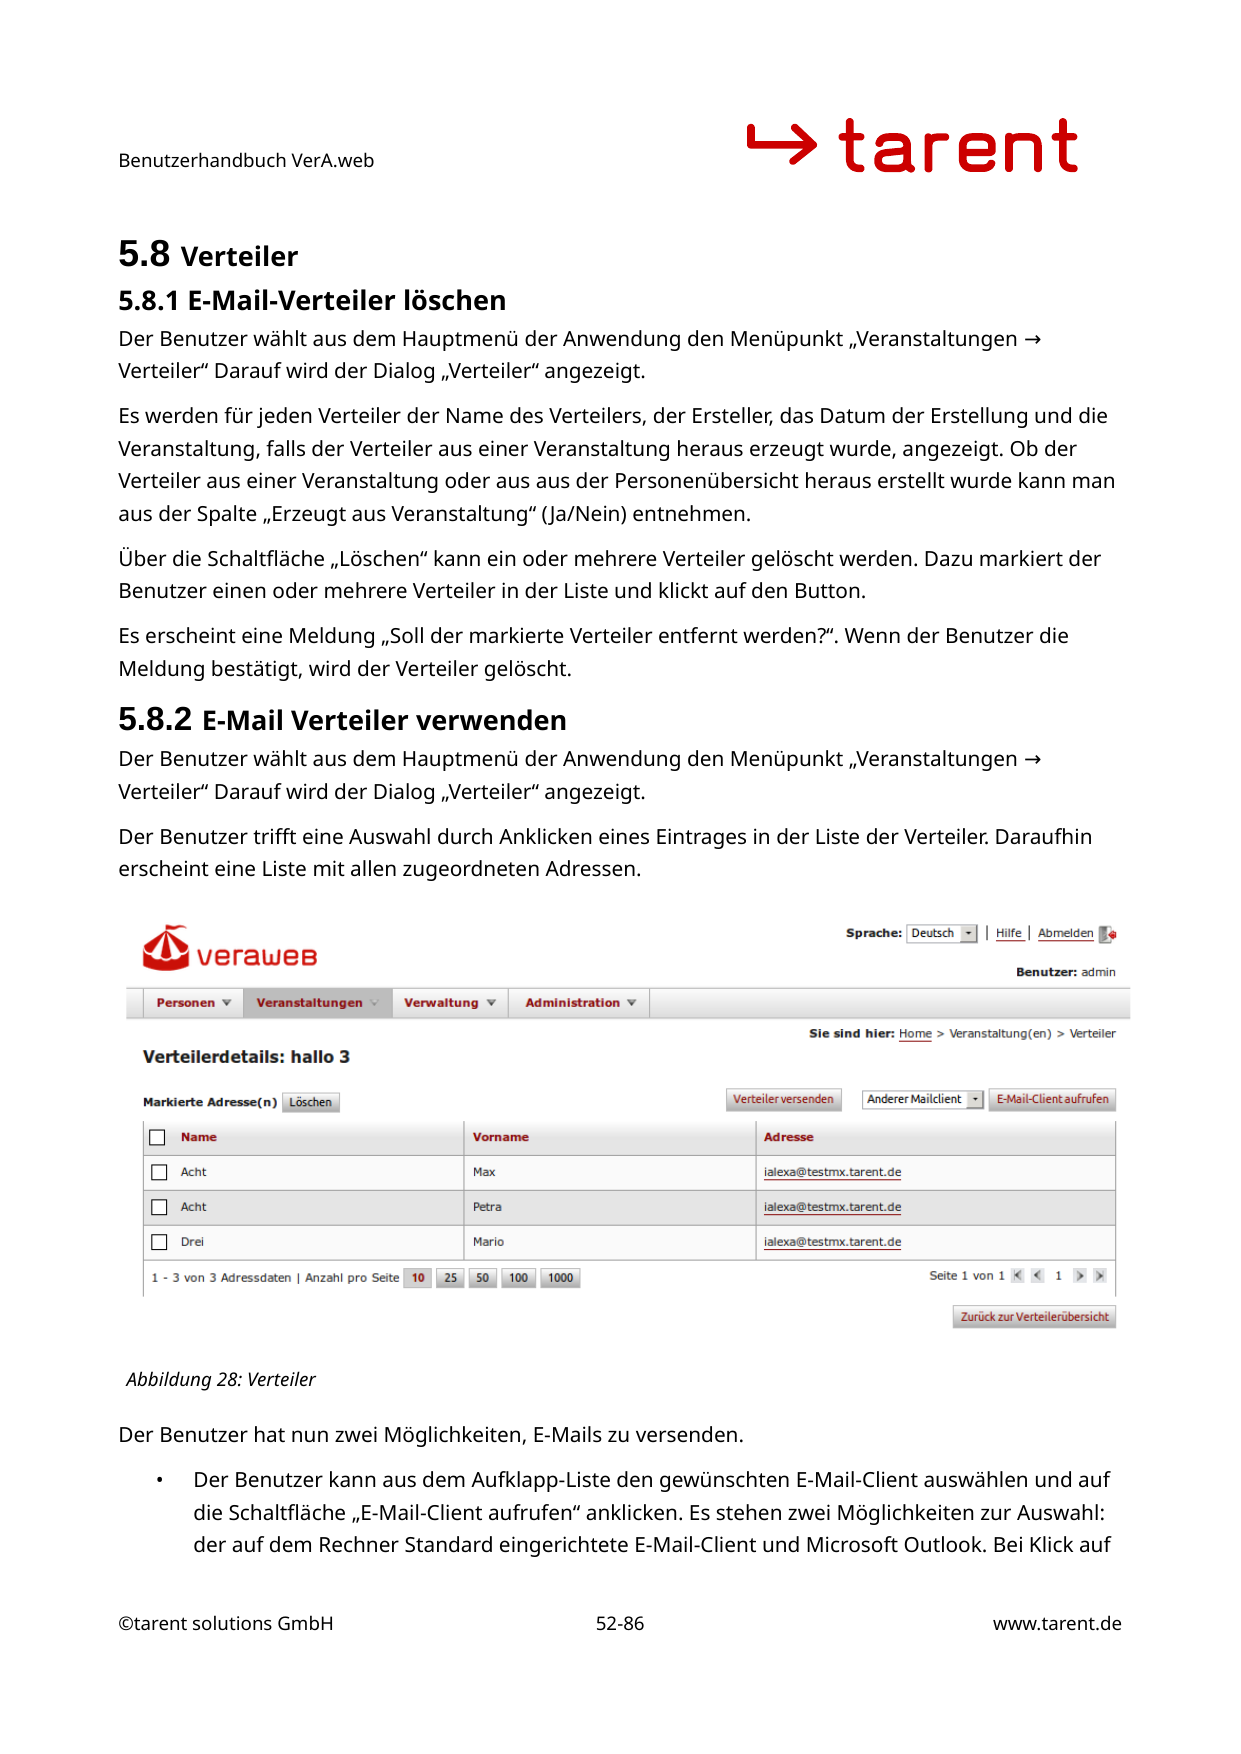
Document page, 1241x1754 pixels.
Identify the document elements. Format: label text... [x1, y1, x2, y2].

text Der Benutzer wählt aus dem Hauptmenü der Anwendung den Menüpunkt „Veranstaltungen → Verteiler“ Darauf wird der Dialog „Verteiler“ angezeigt. [118, 324, 1122, 385]
subtitle E-Mail-Verteiler löschen [118, 281, 1122, 318]
text Es werden für jeden Verteiler der Name des Verteilers, der Ersteller, das Datum der Erstellung und die Veranstaltung, falls der Verteiler aus einer Veranstaltung heraus erzeugt wurde, angezeigt. Ob der Verteiler aus einer Veranstaltung oder aus aus der Personenübersicht heraus erstellt wurde kann man aus der Spalte „Erzeugt aus Veranstaltung“ (Ja/Nein) entnehmen. [118, 401, 1122, 527]
subtitle E-Mail Verteiler verwenden [118, 699, 1122, 738]
text Über die Schaltfläche „Löschen“ kann ein oder mehrere Verteiler gelöscht werden. Dazu markiert der Benutzer einen oder mehrere Verteiler in der Liste und klickt auf den Button. [118, 544, 1122, 605]
text Der Benutzer trifft eine Auswahl durch Anklicken eines Eintrages in der Liste der Verteiler. Daraufhin erscheint eine Liste mit allen zugeordneten Adressen. [118, 822, 1122, 883]
picture [126, 918, 1131, 1340]
text Der Benutzer hat nun zwei Möglichkeiten, E-Mails zu versenden. [118, 899, 1131, 1448]
list Der Benutzer kann aus dem Aufklapp-Liste den gewünschten E-Mail-Client auswählen und auf die Schaltfläche „E-Mail-Client aufrufen“ anklicken. Es stehen zwei Möglichkeiten zur Auswahl: der auf dem Rechner Standard eingerichtete E-Mail-Client und Microsoft Outlook. Bei Klick auf [156, 1465, 1122, 1559]
text Es erscheint eine Meldung „Soll der markierte Verteiler entfernt werden?“. Wenn der Benutzer die Meldung bestätigt, wird der Verteiler gelöscht. [118, 622, 1122, 683]
text Der Benutzer wählt aus dem Hauptmenü der Anwendung den Menüpunkt „Veranstaltungen → Verteiler“ Darauf wird der Dialog „Verteiler“ angezeigt. [118, 744, 1122, 805]
subtitle Verteiler [118, 232, 1122, 275]
text Abbildung 28: Verteiler [126, 1340, 1131, 1392]
